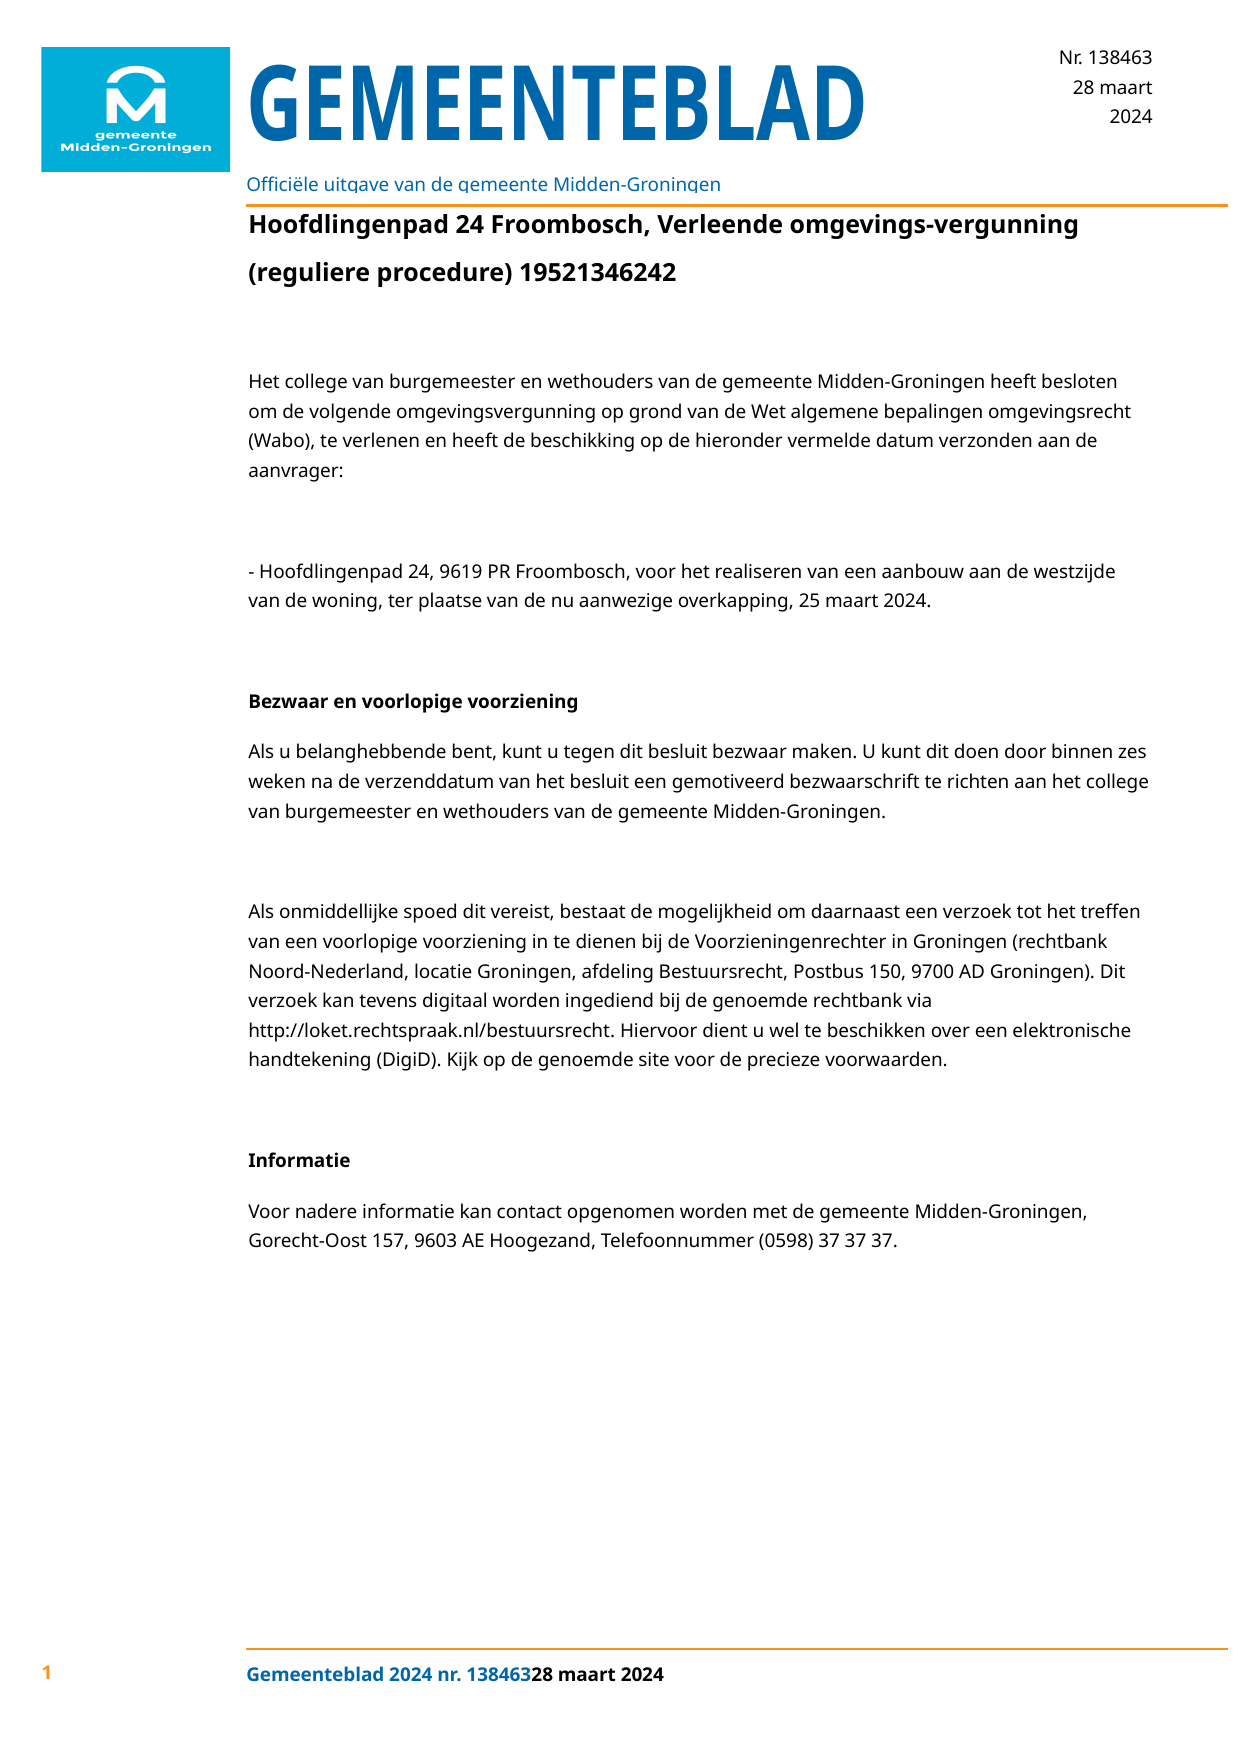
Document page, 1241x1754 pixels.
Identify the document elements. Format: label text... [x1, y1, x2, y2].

text Informatie [248, 1147, 1152, 1173]
text Als u belanghebbende bent, kunt u tegen dit besluit bezwaar maken. U kunt dit doen door binnen zes weken na de verzenddatum van het besluit een gemotiveerd bezwaarschrift te richten aan het college van burgemeester en wethouders van de gemeente Midden-Groningen. [248, 739, 1152, 824]
picture [107, 89, 165, 122]
text Hoofdlingenpad 24 Froombosch, Verleende omgevings-vergunning (reguliere procedure) 19521346242 [248, 207, 1152, 288]
picture [108, 66, 164, 82]
text Het college van burgemeester en wethouders van de gemeente Midden-Groningen heeft besloten om de volgende omgevingsvergunning op grond van de Wet algemene bepalingen omgevingsrecht (Wabo), te verlenen en heeft de beschikking op de hieronder vermelde datum verzonden aan de aanvrager: [248, 368, 1152, 483]
text Als onmiddellijke spoed dit vereist, bestaat de mogelijkheid om daarnaast een verzoek tot het treffen van een voorlopige voorziening in te dienen bij de Voorzieningenrechter in Groningen (rechtbank Noord-Nederland, locatie Groningen, afdeling Bestuursrecht, Postbus 150, 9700 AD Groningen). Dit verzoek kan tevens digitaal worden ingediend bij de genoemde rechtbank via http://loket.rechtspraak.nl/bestuursrecht. Hiervoor dient u wel te beschikken over een elektronische handtekening (DigiD). Kijk op de genoemde site voor de precieze voorwaarden. [248, 899, 1152, 1072]
picture [184, 146, 190, 153]
text Voor nadere informatie kan contact opgenomen worden met de gemeente Midden-Groningen, Gorecht-Oost 157, 9603 AE Hoogezand, Telefoonnummer (0598) 37 37 37. [248, 1198, 1152, 1253]
text - Hoofdlingenpad 24, 9619 PR Froombosch, voor het realiseren van een aanbouw aan de westzijde van de woning, ter plaatse van de nu aanwezige overkapping, 25 maart 2024. [248, 558, 1152, 613]
text Bezwaar en voorlopige voorziening [248, 688, 1152, 714]
